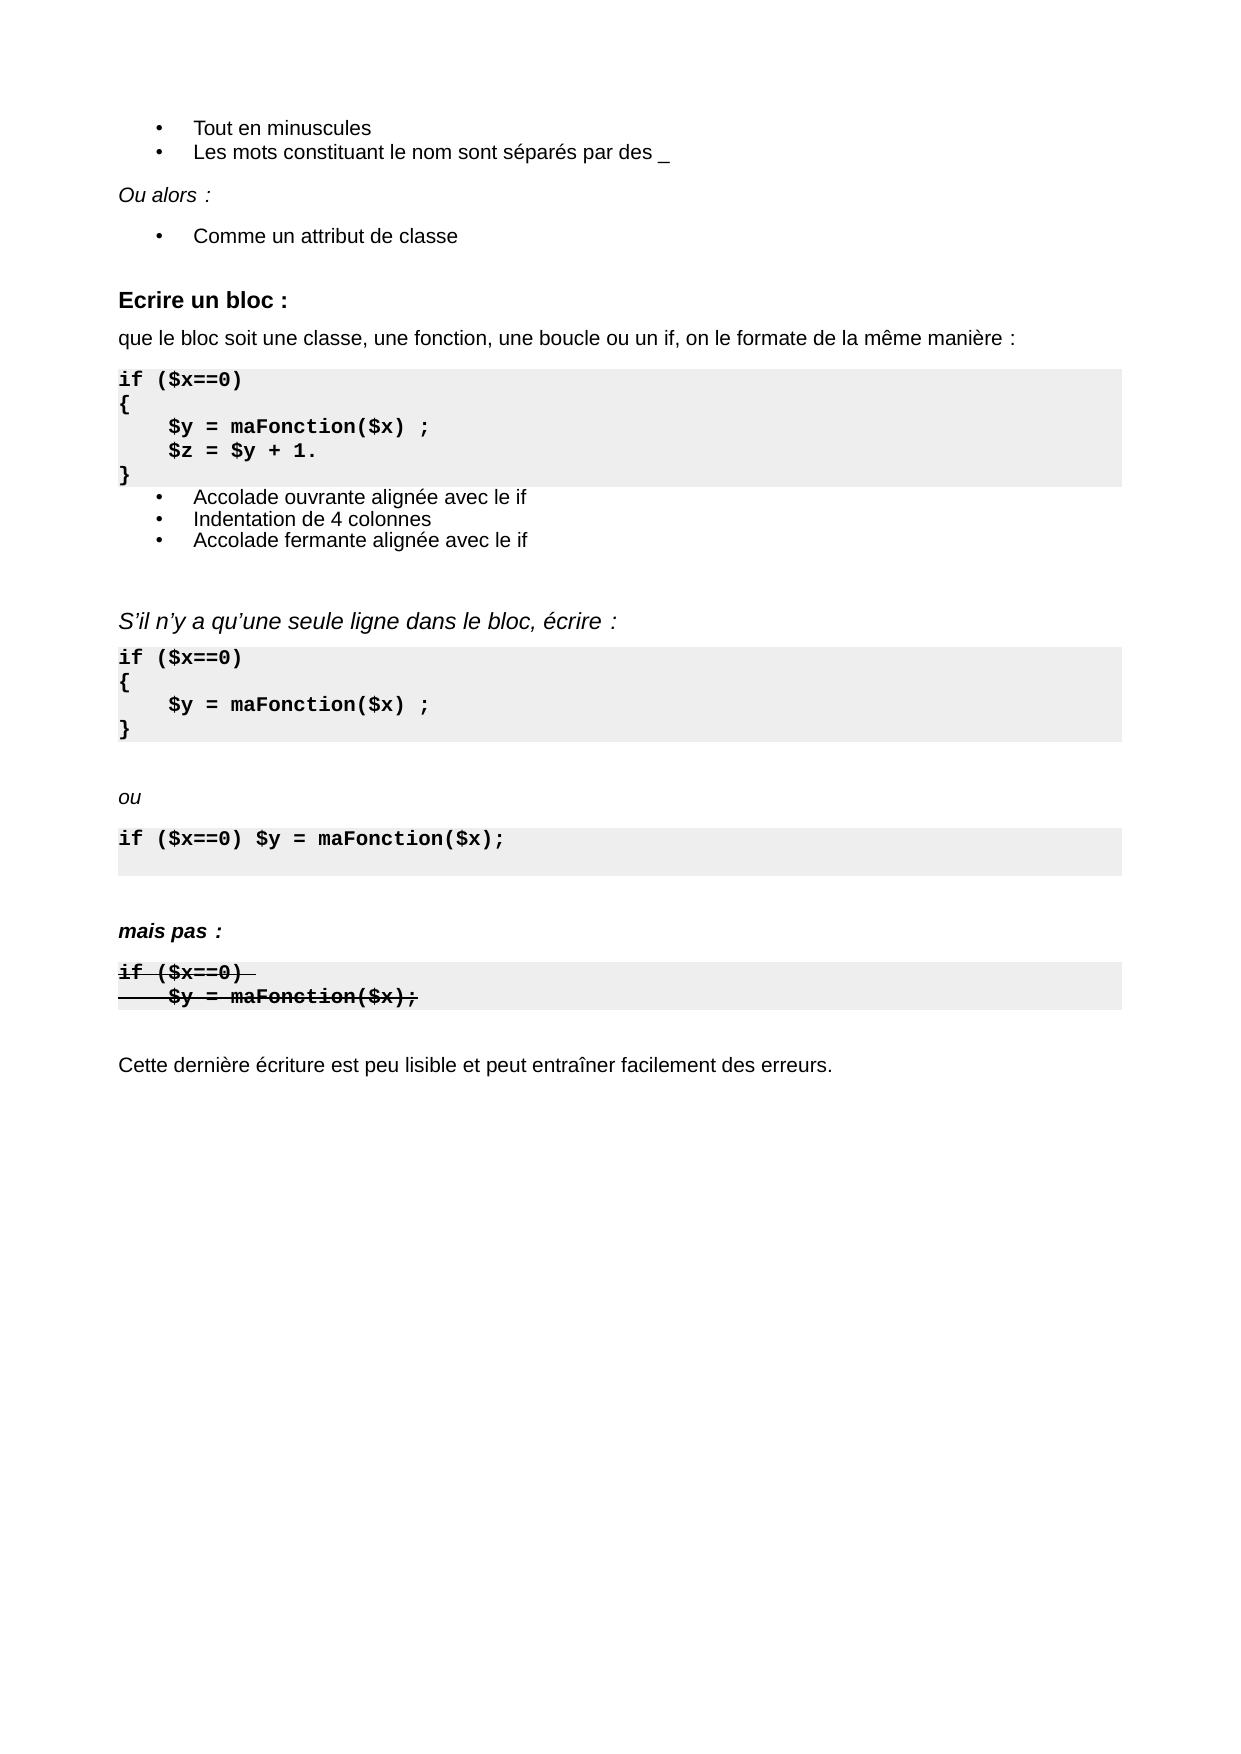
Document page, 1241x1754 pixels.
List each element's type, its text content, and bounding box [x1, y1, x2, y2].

subtitle S’il n’y a qu’une seule ligne dans le bloc, écrire : [118, 608, 1122, 635]
text if ($x==0) $y = maFonction($x); [118, 962, 1122, 1010]
text mais pas : [118, 919, 1122, 943]
text if ($x==0) { $y = maFonction($x) ; $z = $y + 1. } [118, 369, 1122, 487]
list Accolade ouvrante alignée avec le if [156, 487, 1122, 509]
text Ou alors : [118, 183, 1122, 207]
text ou [118, 785, 1122, 809]
list Tout en minuscules [156, 118, 1122, 140]
list Indentation de 4 colonnes [156, 509, 1122, 531]
list Comme un attribut de classe [156, 226, 1122, 248]
list Les mots constituant le nom sont séparés par des _ [156, 140, 1122, 164]
text if ($x==0) $y = maFonction($x); [118, 828, 1122, 852]
list Accolade fermante alignée avec le if [156, 531, 1122, 552]
text Cette dernière écriture est peu lisible et peut entraîner facilement des erreurs. [118, 1053, 1122, 1077]
subtitle Ecrire un bloc : [118, 287, 1122, 313]
text que le bloc soit une classe, une fonction, une boucle ou un if, on le formate de la même manière : [118, 326, 1122, 350]
text if ($x==0) { $y = maFonction($x) ; } [118, 647, 1122, 742]
